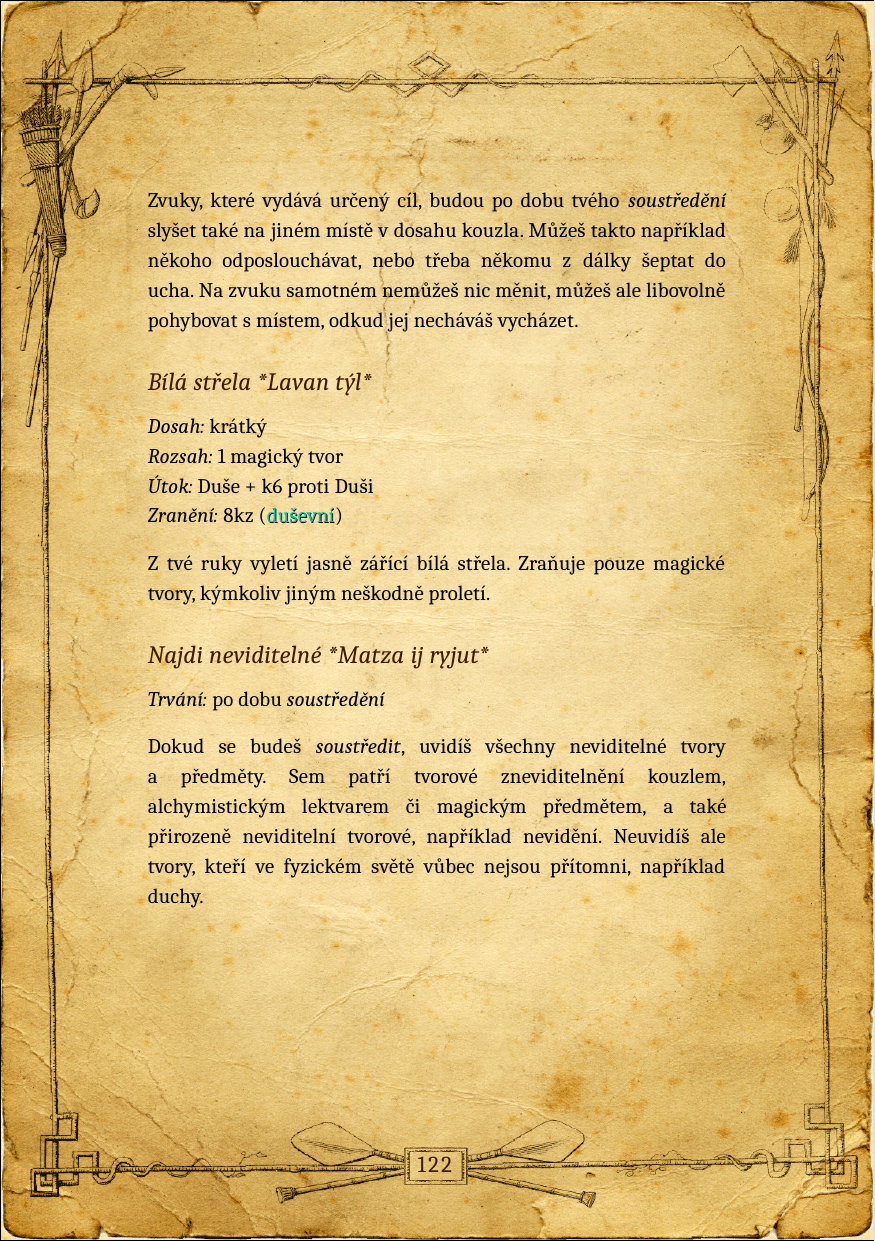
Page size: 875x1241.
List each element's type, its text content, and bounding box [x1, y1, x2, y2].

picture [1, 1, 874, 1240]
text Dokud se budeš soustředit, uvidíš všechny neviditelné tvory a⁠ předměty. Sem patří tvorové zneviditelnění kouzlem, alchymistickým lektvarem či magickým předmětem, a⁠ také přirozeně neviditelní tvorové, například nevidění. Neuvidíš ale tvory, kteří ve fyzickém světě vůbec nejsou přítomni, například duchy. [148, 735, 726, 908]
subtitle Bílá střela *Lavan týl* [148, 368, 726, 397]
subtitle Najdi neviditelné *Matza ij ryjut* [148, 641, 726, 670]
text Zvuky, které vydává určený cíl, budou po dobu tvého soustředění slyšet také na jiném místě v⁠ dosahu kouzla. Můžeš takto například někoho odposlouchávat, nebo třeba někomu z⁠ dálky šeptat do ucha. Na zvuku samotném nemůžeš nic měnit, můžeš ale libovolně pohybovat s⁠ místem, odkud jej necháváš vycházet. [148, 189, 726, 333]
text Trvání: po dobu soustředění [148, 687, 726, 711]
text Dosah: krátký Rozsah: 1 magický tvor Útok: Duše + k6 proti Duši Zranění: 8kz (duševní) [148, 414, 726, 528]
text Z⁠ tvé ruky vyletí jasně zářící bílá střela. Zraňuje pouze magické tvory, kýmkoliv jiným neškodně proletí. [148, 552, 726, 606]
